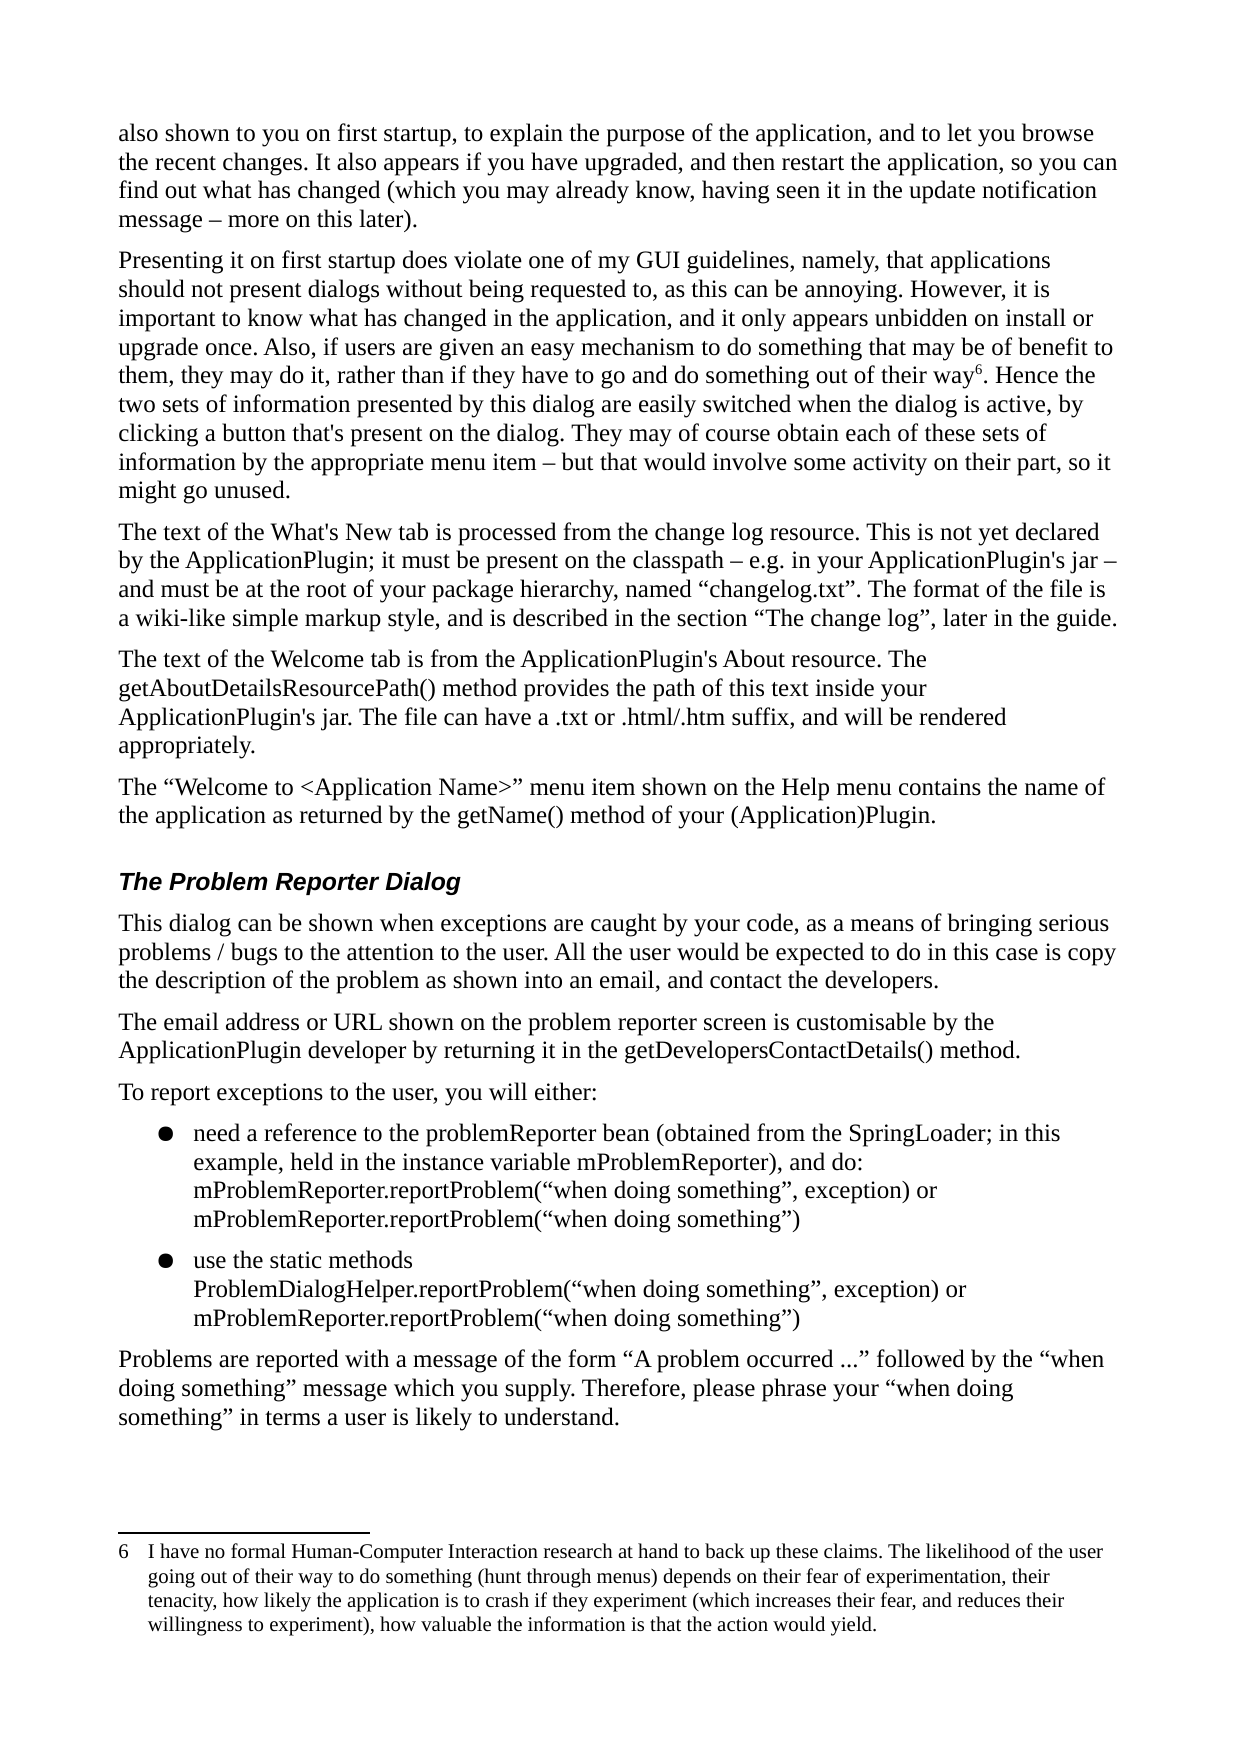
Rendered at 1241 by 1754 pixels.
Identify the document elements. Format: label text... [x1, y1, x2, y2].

text The text of the What's New tab is processed from the change log resource. This is not yet declared by the ApplicationPlugin; it must be present on the classpath – e.g. in your ApplicationPlugin's jar – and must be at the root of your package hierarchy, named “changelog.txt”. The format of the file is a wiki-like simple markup style, and is described in the section “The change log”, later in the guide. [118, 517, 1122, 632]
text Presenting it on first startup does violate one of my GUI guidelines, namely, that applications should not present dialogs without being requested to, as this can be annoying. However, it is important to know what has changed in the application, and it only appears unbidden on install or upgrade once. Also, if users are given an easy mechanism to do something that may be of benefit to them, they may do it, rather than if they have to go and do something out of their way. Hence the two sets of information presented by this dialog are easily switched when the dialog is active, by clicking a button that's present on the dialog. They may of course obtain each of these sets of information by the appropriate menu item – but that would involve some activity on their part, so it might go unused. [118, 246, 1122, 504]
list need a reference to the problemReporter bean (obtained from the SpringLoader; in this example, held in the instance variable mProblemReporter), and do: mProblemReporter.reportProblem(“when doing something”, exception) or mProblemReporter.reportProblem(“when doing something”) [156, 1118, 1122, 1233]
text The text of the Welcome tab is from the ApplicationPlugin's About resource. The getAboutDetailsResourcePath() method provides the path of this text inside your ApplicationPlugin's jar. The file can have a .txt or .html/.htm suffix, and will be rendered appropriately. [118, 644, 1122, 759]
text To report exceptions to the user, you will either: [118, 1077, 1122, 1105]
subtitle The Problem Reporter Dialog [118, 867, 1122, 895]
text This dialog can be shown when exceptions are caught by your code, as a means of bringing serious problems / bugs to the attention to the user. All the user would be expected to do in this case is copy the description of the problem as shown into an email, and contact the developers. [118, 908, 1122, 994]
text Problems are reported with a message of the form “A problem occurred ...” followed by the “when doing something” message which you supply. Therefore, please phrase your “when doing something” in terms a user is likely to understand. [118, 1344, 1122, 1430]
text also shown to you on first startup, to explain the purpose of the application, and to let you browse the recent changes. It also appears if you have upgraded, and then restart the application, so you can find out what has changed (which you may already know, having seen it in the update notification message – more on this later). [118, 118, 1122, 233]
text I have no formal Human-Computer Interaction research at hand to back up these claims. The likelihood of the user going out of their way to do something (hunt through menus) depends on their fear of experimentation, their tenacity, how likely the application is to crash if they experiment (which increases their fear, and reduces their willingness to experiment), how valuable the information is that the action would yield. [118, 1539, 1122, 1636]
text The email address or URL shown on the problem reporter screen is customisable by the ApplicationPlugin developer by returning it in the getDevelopersContactDetails() method. [118, 1007, 1122, 1064]
list use the static methods ProblemDialogHelper.reportProblem(“when doing something”, exception) or mProblemReporter.reportProblem(“when doing something”) [156, 1245, 1122, 1332]
text The “Welcome to <Application Name>” menu item shown on the Help menu contains the name of the application as returned by the getName() method of your (Application)Plugin. [118, 772, 1122, 829]
